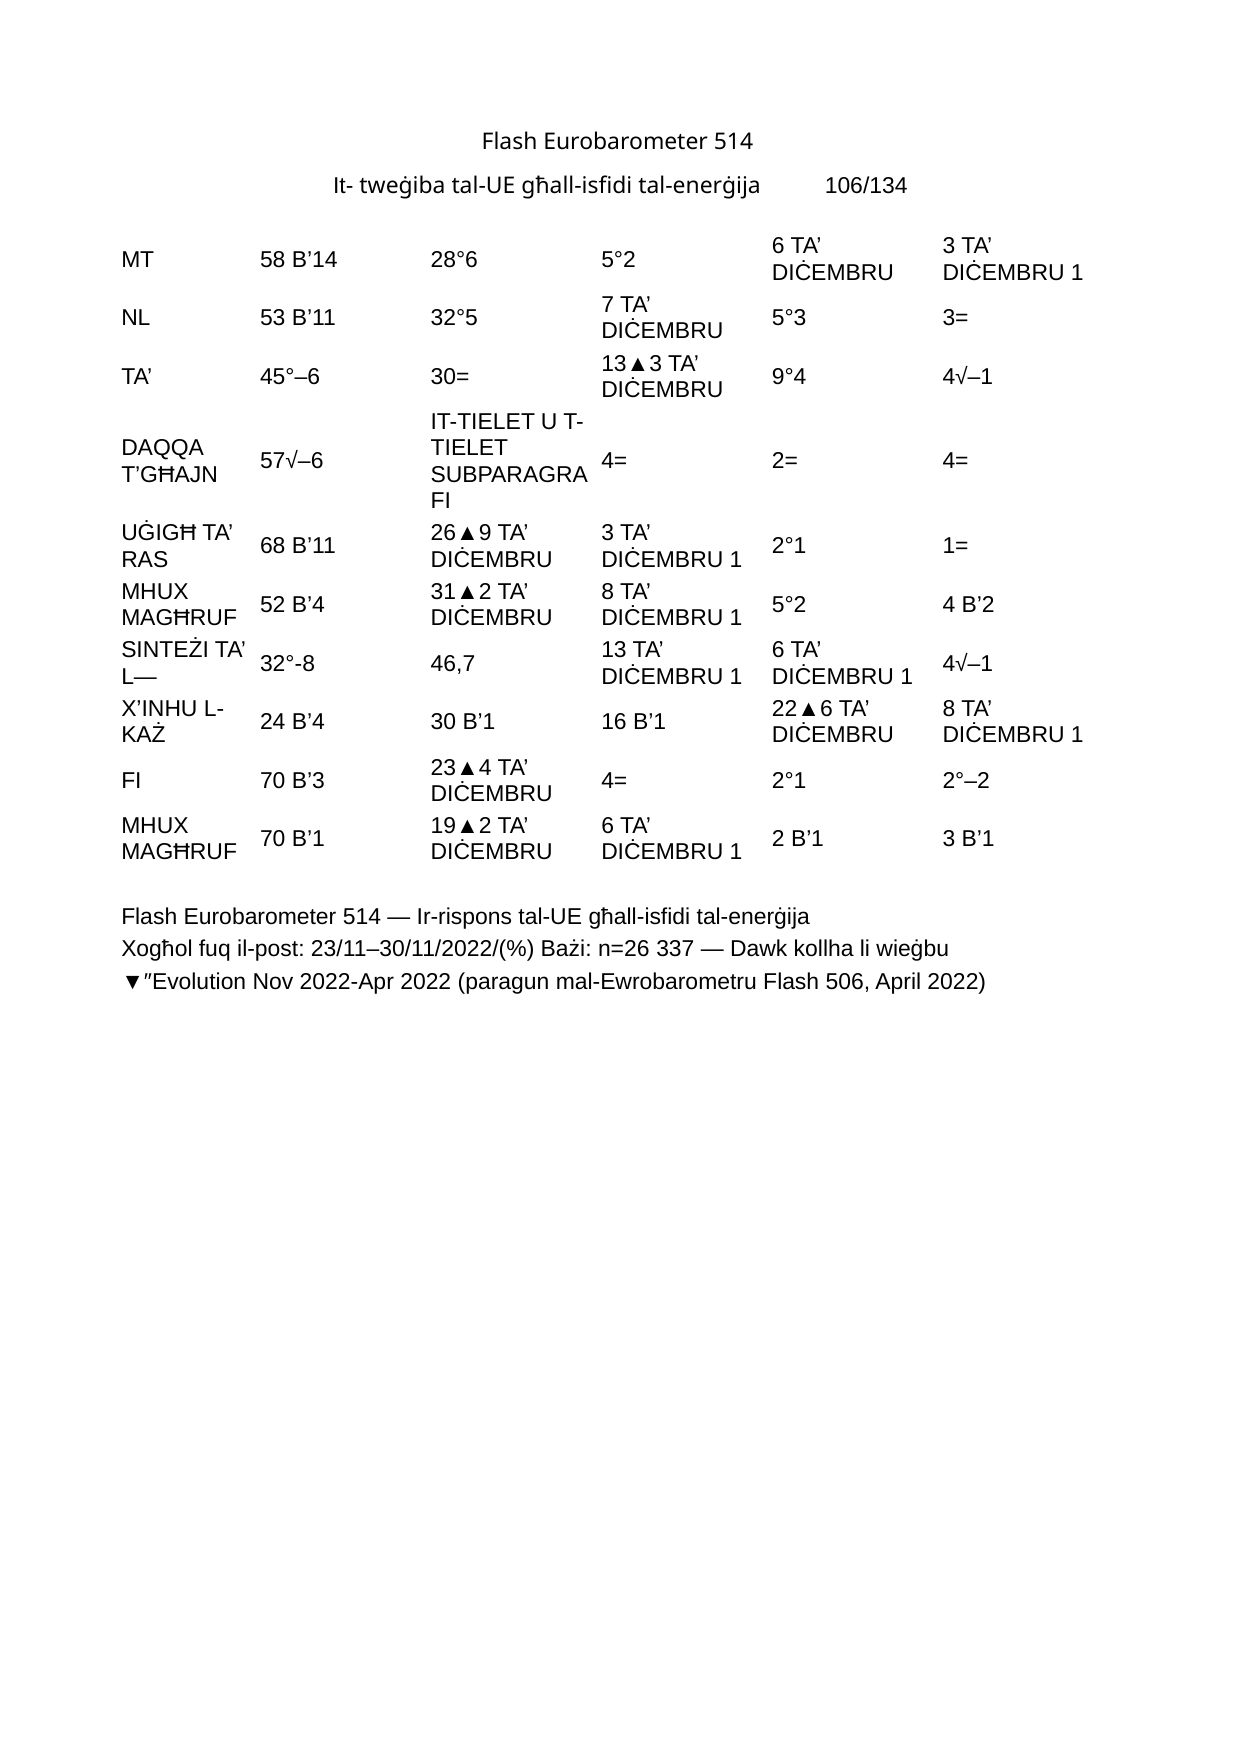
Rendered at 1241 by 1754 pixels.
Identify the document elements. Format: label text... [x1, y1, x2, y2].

table_cell 31▲2 TA’ DIĊEMBRU [428, 575, 598, 633]
table_cell 57√–6 [257, 405, 427, 516]
table_cell 28°6 [428, 230, 598, 288]
table_cell 1= [939, 516, 1110, 575]
table_cell ▼″Evolution Nov 2022-Apr 2022 (paragun mal-Ewrobarometru Flash 506, April 2022) [118, 965, 1110, 997]
table_cell 6 TA’ DIĊEMBRU [769, 230, 939, 288]
table_cell 68 B’11 [257, 516, 427, 575]
table_cell 3 TA’ DIĊEMBRU 1 [939, 230, 1110, 288]
table_cell 4= [598, 751, 769, 809]
table_cell Flash Eurobarometer 514 — Ir-rispons tal-UE għall-isfidi tal-enerġija [118, 900, 1110, 932]
table_cell 13 TA’ DIĊEMBRU 1 [598, 634, 769, 692]
table_cell 2= [769, 405, 939, 516]
table_cell 4= [598, 405, 769, 516]
table_cell 70 B’1 [257, 809, 427, 868]
table_cell 4 B’2 [939, 575, 1110, 633]
table_cell IT-TIELET U T-TIELET SUBPARAGRAFI [428, 405, 598, 516]
table_cell [118, 868, 257, 900]
table_cell X’INHU L-KAŻ [118, 692, 257, 751]
table_cell 58 B’14 [257, 230, 427, 288]
table_cell 45°–6 [257, 347, 427, 405]
table_cell Xogħol fuq il-post: 23/11–30/11/2022/(%) Bażi: n=26 337 — Dawk kollha li wieġbu [118, 933, 1110, 965]
table_cell 70 B’3 [257, 751, 427, 809]
table_cell MHUX MAGĦRUF [118, 575, 257, 633]
table_cell NL [118, 288, 257, 347]
table_cell 30 B’1 [428, 692, 598, 751]
table_cell 2°–2 [939, 751, 1110, 809]
table_cell 32°-8 [257, 634, 427, 692]
table_cell 6 TA’ DIĊEMBRU 1 [769, 634, 939, 692]
table_cell [428, 868, 598, 900]
table_cell 9°4 [769, 347, 939, 405]
table_cell 5°3 [769, 288, 939, 347]
table_cell 7 TA’ DIĊEMBRU [598, 288, 769, 347]
table_cell 3 TA’ DIĊEMBRU 1 [598, 516, 769, 575]
table_cell UĠIGĦ TA’ RAS [118, 516, 257, 575]
table_cell 2 B’1 [769, 809, 939, 868]
table_cell TA’ [118, 347, 257, 405]
table_cell 4= [939, 405, 1110, 516]
table_cell 5°2 [769, 575, 939, 633]
table_cell 23▲4 TA’ DIĊEMBRU [428, 751, 598, 809]
table_cell [939, 868, 1110, 900]
table_cell 24 B’4 [257, 692, 427, 751]
table_cell FI [118, 751, 257, 809]
table_cell 2°1 [769, 751, 939, 809]
table_cell 53 B’11 [257, 288, 427, 347]
table_cell 32°5 [428, 288, 598, 347]
table_cell 46,7 [428, 634, 598, 692]
table_cell DAQQA T’GĦAJN [118, 405, 257, 516]
table_cell 22▲6 TA’ DIĊEMBRU [769, 692, 939, 751]
table_cell MHUX MAGĦRUF [118, 809, 257, 868]
table_cell 5°2 [598, 230, 769, 288]
table_cell 52 B’4 [257, 575, 427, 633]
table_cell 2°1 [769, 516, 939, 575]
table_cell 3= [939, 288, 1110, 347]
table_cell 8 TA’ DIĊEMBRU 1 [939, 692, 1110, 751]
table_cell 30= [428, 347, 598, 405]
table_cell 4√–1 [939, 347, 1110, 405]
table_cell SINTEŻI TA’ L— [118, 634, 257, 692]
table_cell [598, 868, 769, 900]
table_cell MT [118, 230, 257, 288]
table_cell 8 TA’ DIĊEMBRU 1 [598, 575, 769, 633]
table_cell 6 TA’ DIĊEMBRU 1 [598, 809, 769, 868]
table_cell 26▲9 TA’ DIĊEMBRU [428, 516, 598, 575]
table_cell 4√–1 [939, 634, 1110, 692]
table_cell 19▲2 TA’ DIĊEMBRU [428, 809, 598, 868]
table_cell [769, 868, 939, 900]
table_cell 13▲3 TA’ DIĊEMBRU [598, 347, 769, 405]
table_cell 16 B’1 [598, 692, 769, 751]
table_cell 3 B’1 [939, 809, 1110, 868]
table_cell [257, 868, 427, 900]
